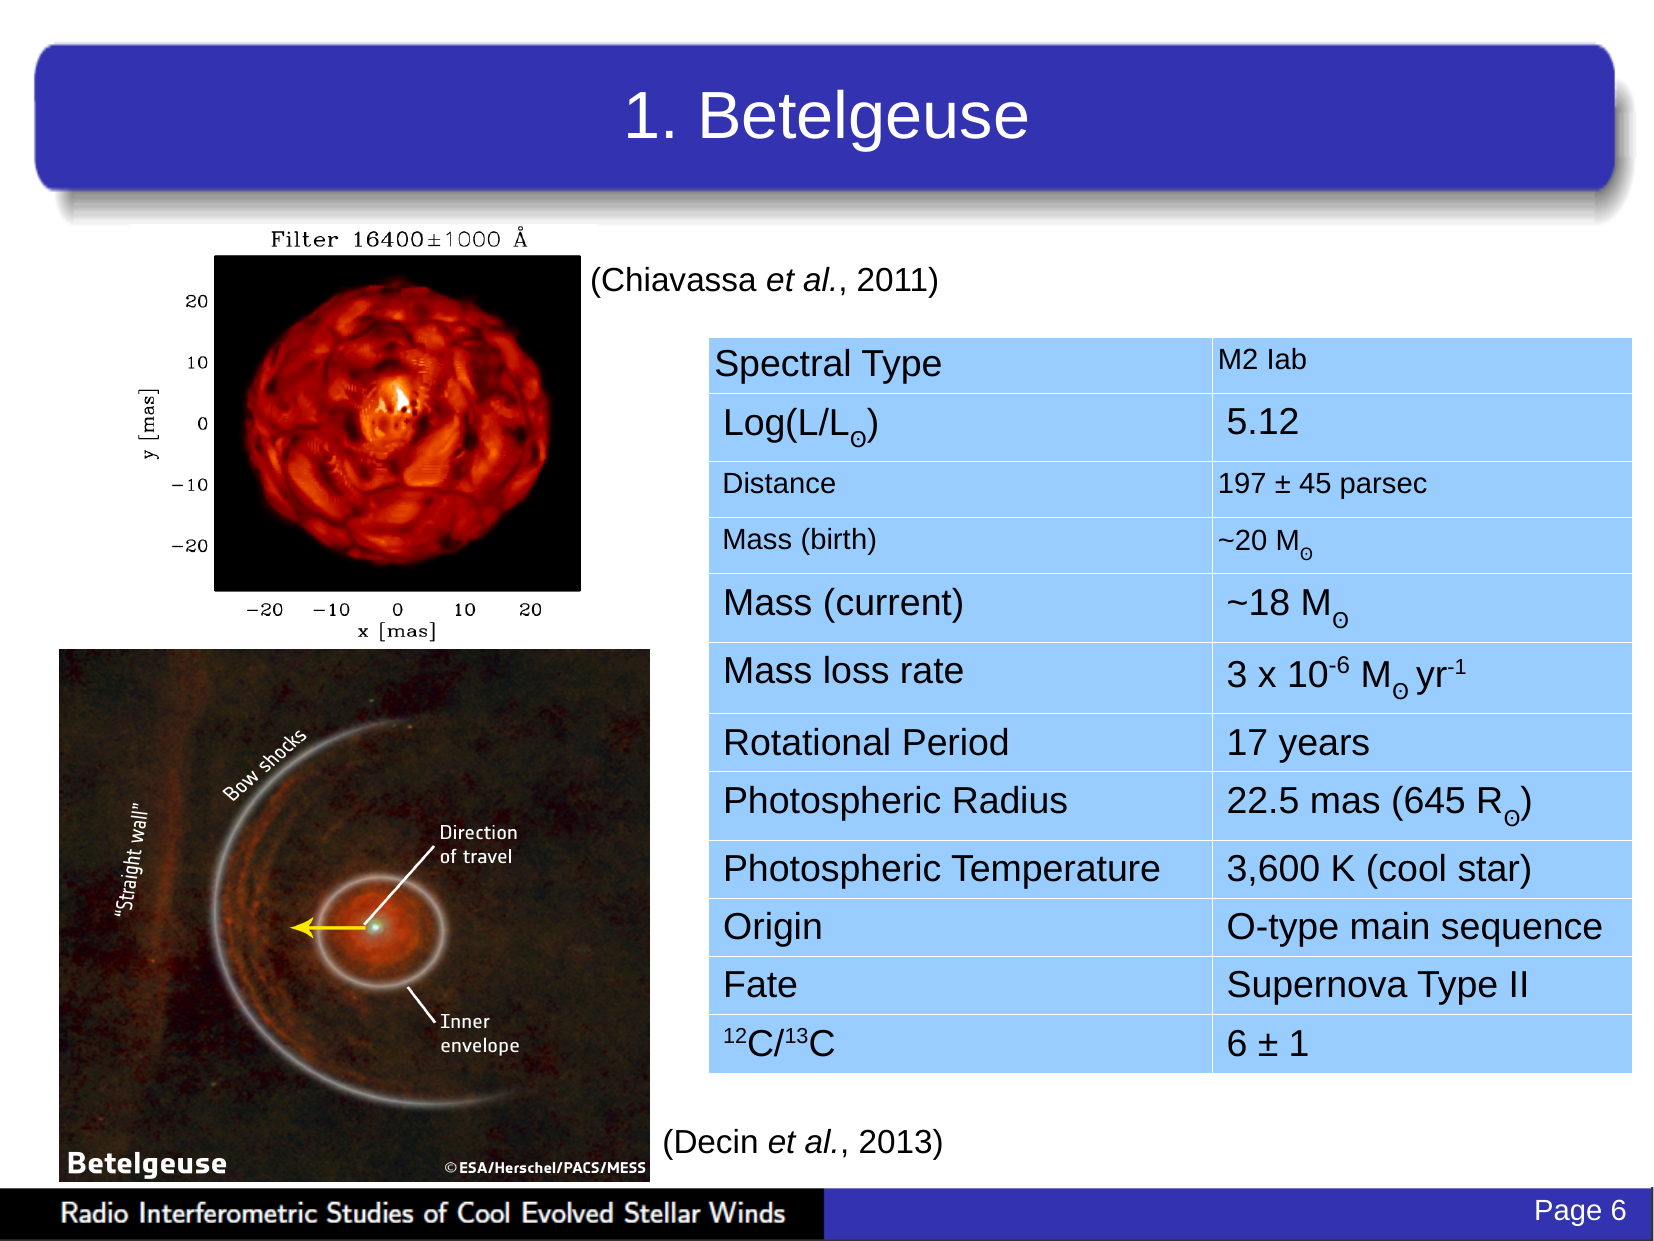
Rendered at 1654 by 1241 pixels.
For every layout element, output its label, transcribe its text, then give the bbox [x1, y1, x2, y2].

table_cell 22.5 mas (645 Rʘ) [1213, 772, 1632, 840]
table_header M2 Iab [1213, 338, 1632, 393]
table_cell 12C/13C [709, 1015, 1212, 1073]
table_cell Photospheric Temperature [709, 841, 1212, 898]
table_cell 3 x 10-6 Mʘ yr-1 [1213, 643, 1632, 713]
picture [0, 1187, 1654, 1241]
table_cell Log(L/Lʘ) [709, 394, 1212, 461]
table_cell Mass (birth) [709, 518, 1212, 573]
text_box (Decin et al., 2013) [625, 1116, 981, 1176]
table_cell 197 ± 45 parsec [1213, 462, 1632, 517]
table_cell Mass (current) [709, 574, 1212, 642]
table_cell 3,600 K (cool star) [1213, 841, 1632, 898]
table_cell ~20 Mʘ [1213, 518, 1632, 573]
table_cell O-type main sequence [1213, 899, 1632, 956]
table_cell 17 years [1213, 714, 1632, 771]
table_cell Supernova Type II [1213, 957, 1632, 1014]
table_cell Origin [709, 899, 1212, 956]
text_box 1. Betelgeuse [59, 70, 1595, 189]
table_cell Fate [709, 957, 1212, 1014]
table_cell 5.12 [1213, 394, 1632, 461]
table_header Spectral Type [709, 338, 1212, 393]
text_box (Chiavassa et al., 2011) [561, 253, 969, 313]
text_box Page 6 [814, 1187, 1642, 1235]
table_cell 6 ± 1 [1213, 1015, 1632, 1073]
table_cell ~18 Mʘ [1213, 574, 1632, 642]
table_cell Mass loss rate [709, 643, 1212, 713]
table_cell Distance [709, 462, 1212, 517]
table_cell Rotational Period [709, 714, 1212, 771]
table_cell Photospheric Radius [709, 772, 1212, 840]
picture [23, 29, 1648, 1182]
